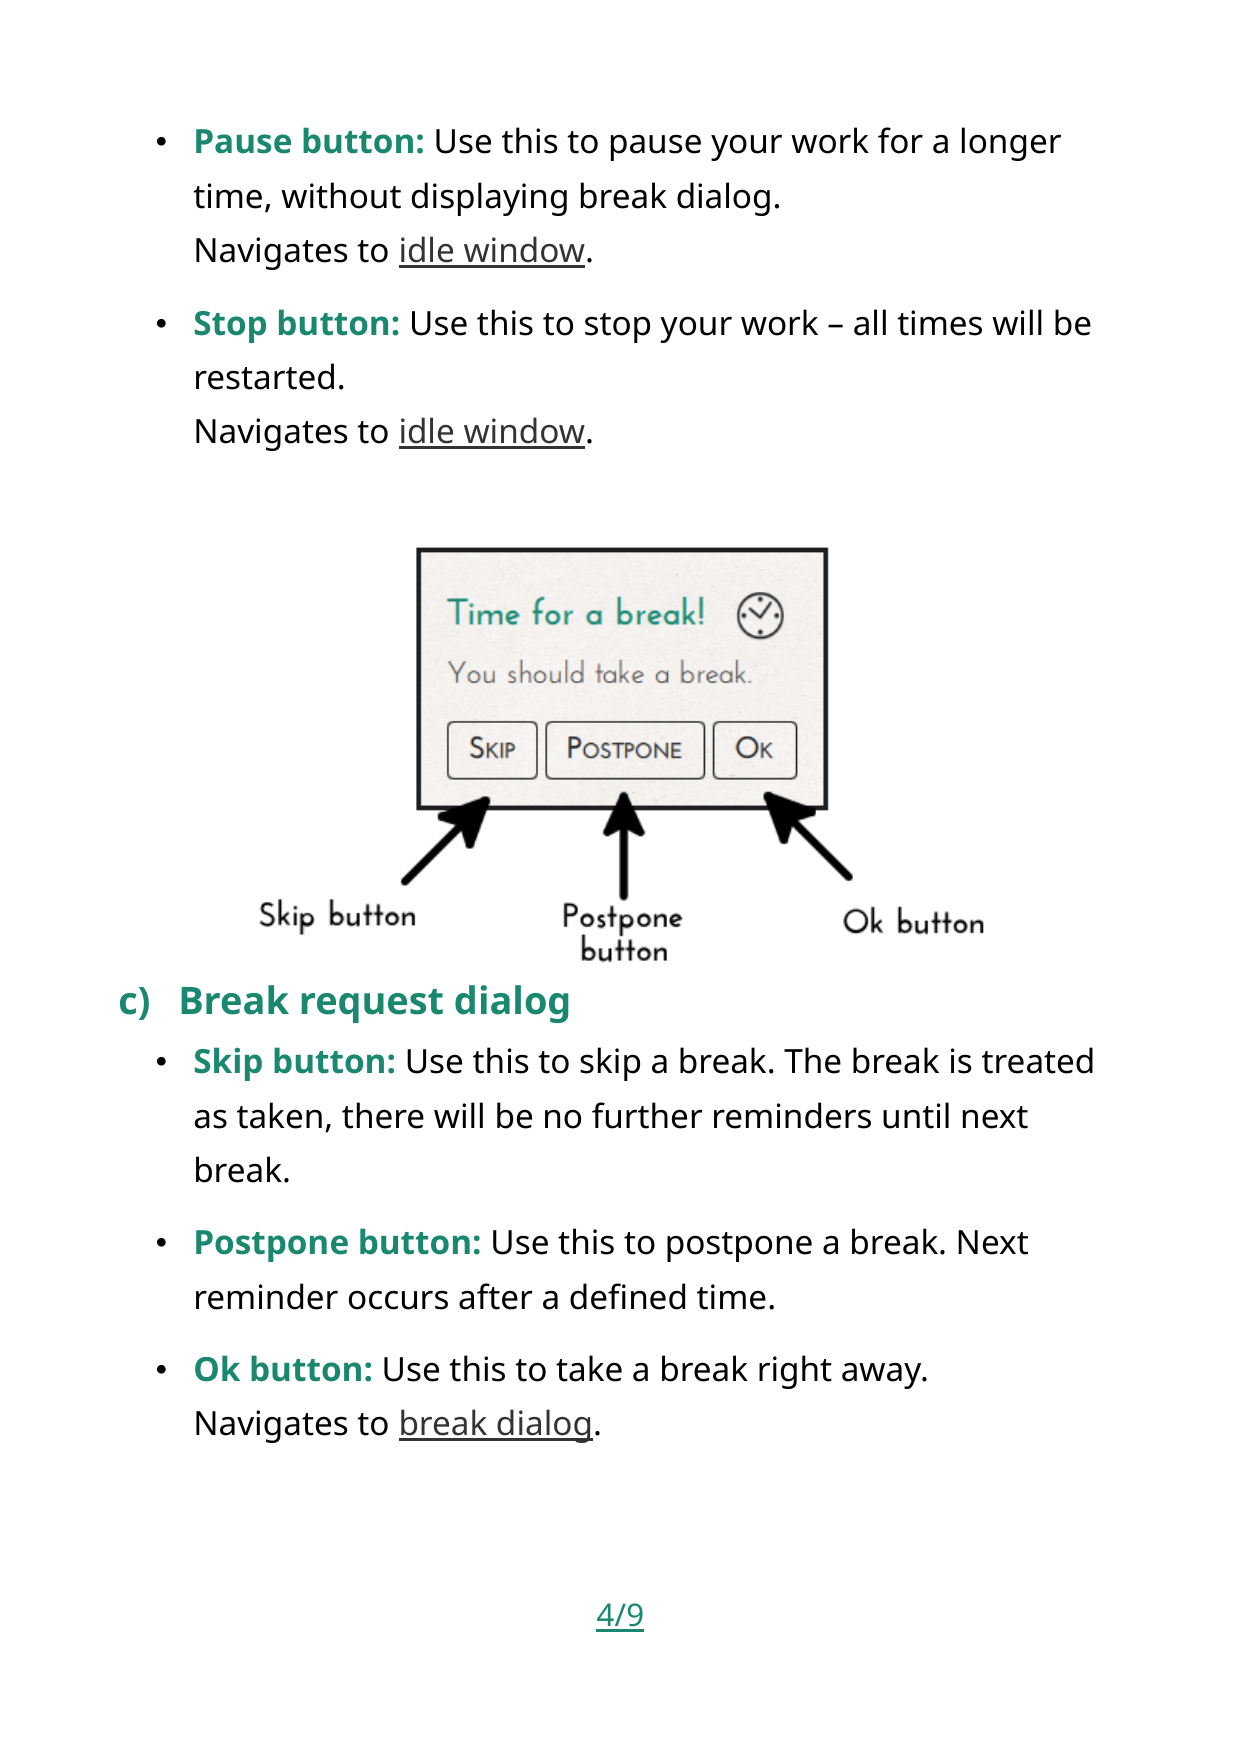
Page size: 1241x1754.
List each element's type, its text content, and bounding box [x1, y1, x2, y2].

list Stop button: Use this to stop your work – all times will be restarted. Navigates to idle window. [156, 299, 1122, 454]
list Ok button: Use this to take a break right away. Navigates to break dialog. [156, 1346, 1122, 1446]
picture [243, 541, 1004, 974]
list Postpone button: Use this to postpone a break. Next reminder occurs after a defined time. [156, 1219, 1122, 1319]
list Skip button: Use this to skip a break. The break is treated as taken, there will be no further reminders until next break. [156, 1038, 1122, 1192]
subtitle Break request dialog [118, 501, 1122, 1025]
list Pause button: Use this to pause your work for a longer time, without displaying break dialog. Navigates to idle window. [156, 118, 1122, 272]
